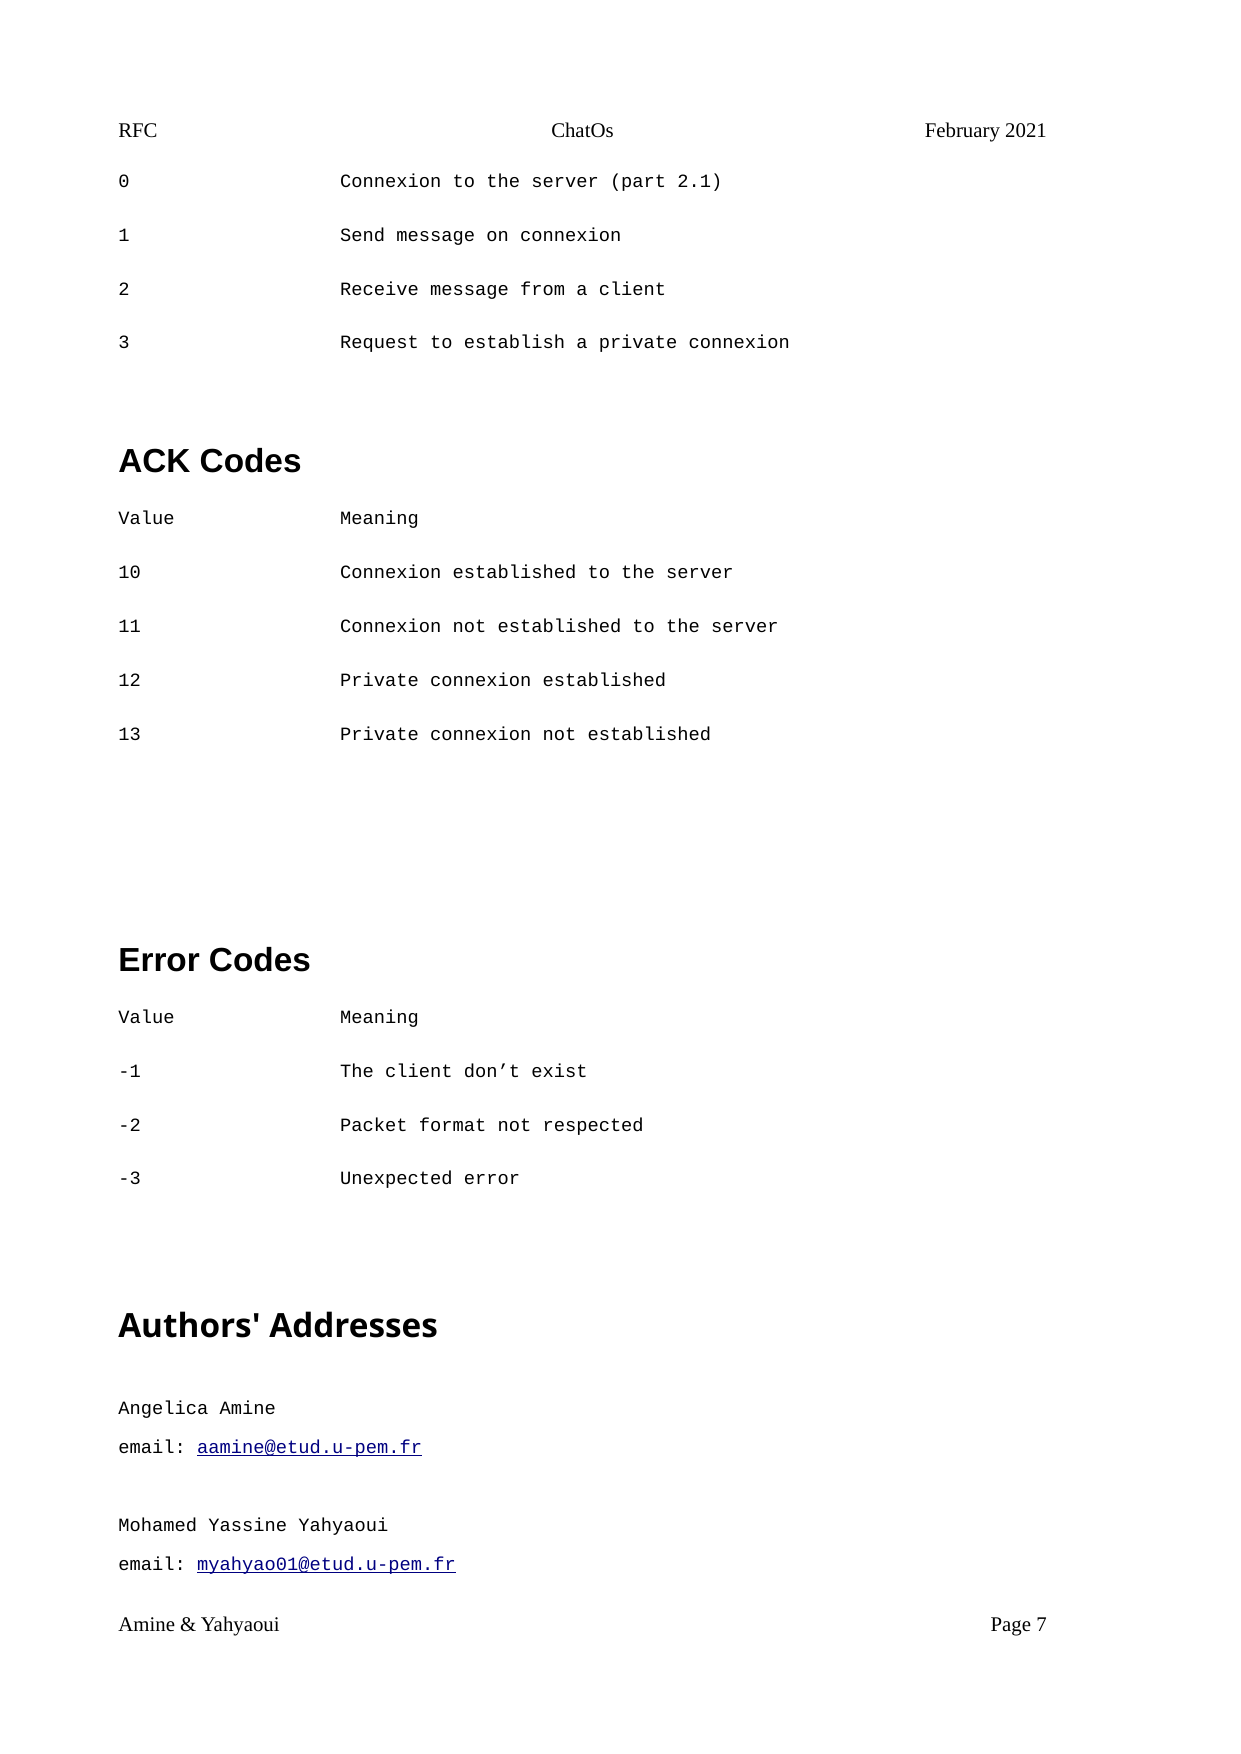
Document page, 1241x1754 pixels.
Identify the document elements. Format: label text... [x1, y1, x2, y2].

text Mohamed Yassine Yahyaoui [118, 1516, 1047, 1537]
text 0 Connexion to the server (part 2.1) [118, 172, 1047, 193]
text 1 Send message on connexion [118, 226, 1047, 247]
text Value Meaning [118, 1008, 1047, 1029]
text email: aamine@etud.u-pem.fr [118, 1438, 1047, 1459]
text email: myahyao01@etud.u-pem.fr [118, 1554, 1047, 1576]
text -3 Unexpected error [118, 1169, 1047, 1190]
text Angelica Amine [118, 1399, 1047, 1420]
text 11 Connexion not established to the server [118, 617, 1047, 638]
text 10 Connexion established to the server [118, 563, 1047, 584]
text Value Meaning [118, 509, 1047, 530]
text 3 Request to establish a private connexion [118, 333, 1047, 354]
text 12 Private connexion established [118, 670, 1047, 692]
subtitle Authors' Addresses [118, 1302, 1047, 1347]
subtitle Error Codes [118, 940, 1047, 978]
subtitle ACK Codes [118, 441, 1047, 479]
text 2 Receive message from a client [118, 279, 1047, 301]
text 13 Private connexion not established [118, 724, 1047, 746]
text -2 Packet format not respected [118, 1115, 1047, 1137]
text -1 The client don’t exist [118, 1061, 1047, 1083]
